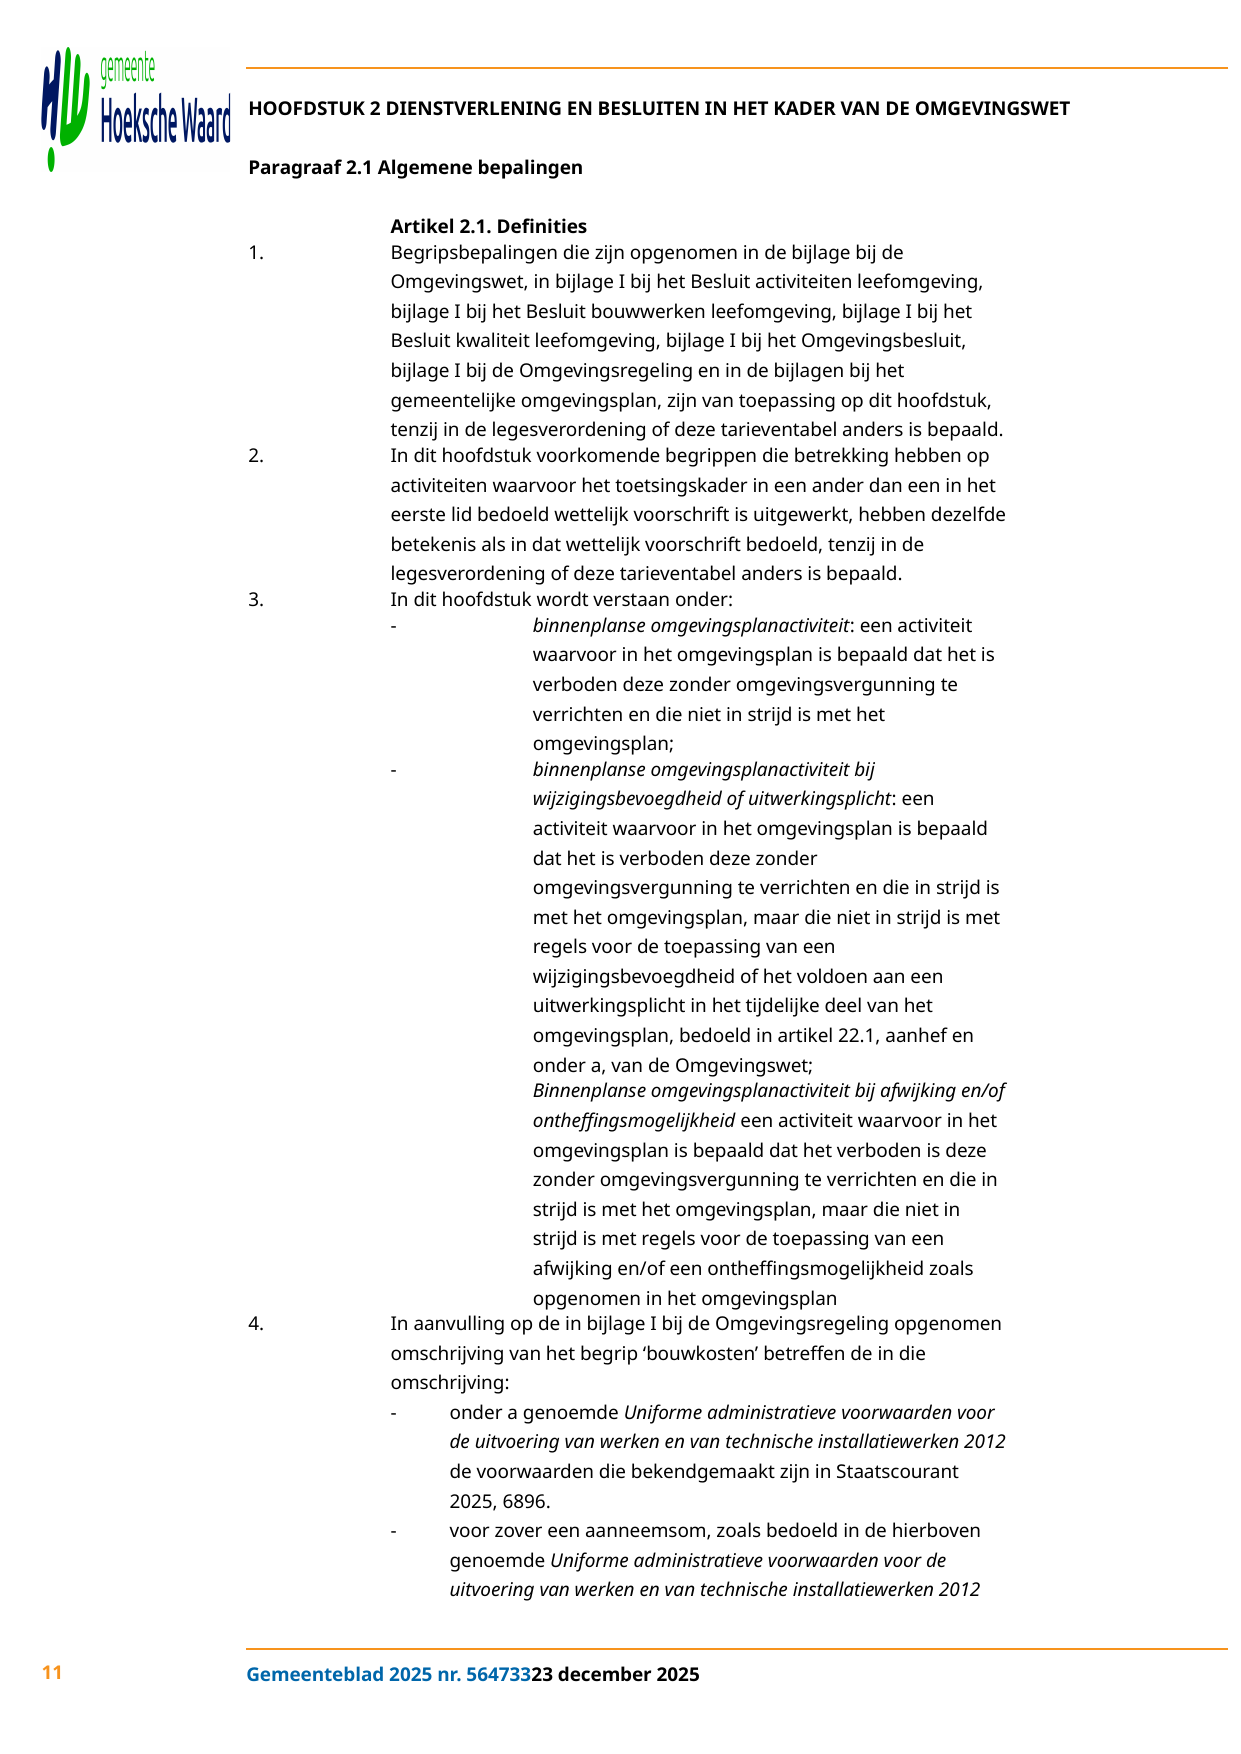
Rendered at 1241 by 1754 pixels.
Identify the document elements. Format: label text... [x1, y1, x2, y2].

table_cell [1009, 1310, 1152, 1602]
table_cell [1009, 612, 1152, 756]
table_cell [1009, 586, 1152, 612]
table_cell [1009, 239, 1152, 442]
table_header [248, 213, 390, 239]
table_header [1009, 213, 1152, 239]
table_cell In dit hoofdstuk voorkomende begrippen die betrekking hebben op activiteiten waarvoor het toetsingskader in een ander dan een in het eerste lid bedoeld wettelijk voorschrift is uitgewerkt, hebben dezelfde betekenis als in dat wettelijk voorschrift bedoeld, tenzij in de legesverordening of deze tarieventabel anders is bepaald. [390, 442, 1009, 586]
table_cell [248, 756, 390, 1078]
table_cell 2. [248, 442, 390, 586]
table_cell [248, 612, 390, 756]
table_cell - [390, 756, 533, 1078]
table_cell binnenplanse omgevingsplanactiviteit: een activiteit waarvoor in het omgevingsplan is bepaald dat het is verboden deze zonder omgevingsvergunning te verrichten en die niet in strijd is met het omgevingsplan; [533, 612, 1009, 756]
table_cell - [390, 612, 533, 756]
table_cell 1. [248, 239, 390, 442]
table_cell [1009, 756, 1152, 1078]
table_cell 4. [248, 1310, 390, 1602]
table_cell [1009, 442, 1152, 586]
text Paragraaf 2.1 Algemene bepalingen [248, 154, 1152, 180]
table_header Artikel 2.1. Definities [390, 213, 1009, 239]
table_cell In aanvulling op de in bijlage I bij de Omgevingsregeling opgenomen omschrijving van het begrip ‘bouwkosten’ betreffen de in die omschrijving: onder a genoemde Uniforme administratieve voorwaarden voor de uitvoering van werken en van technische installatiewerken 2012 de voorwaarden die bekendgemaakt zijn in Staatscourant 2025, 6896. voor zover een aanneemsom, zoals bedoeld in de hierboven genoemde Uniforme administratieve voorwaarden voor de uitvoering van werken en van technische installatiewerken 2012 [390, 1310, 1009, 1602]
picture [41, 47, 231, 172]
text HOOFDSTUK 2 DIENSTVERLENING EN BESLUITEN IN HET KADER VAN DE OMGEVINGSWET [248, 95, 1152, 121]
table_cell 3. [248, 586, 390, 612]
table_cell In dit hoofdstuk wordt verstaan onder: [390, 586, 1009, 612]
table_cell [1009, 1078, 1152, 1310]
table_cell Binnenplanse omgevingsplanactiviteit bij afwijking en/of ontheffingsmogelijkheid een activiteit waarvoor in het omgevingsplan is bepaald dat het verboden is deze zonder omgevingsvergunning te verrichten en die in strijd is met het omgevingsplan, maar die niet in strijd is met regels voor de toepassing van een afwijking en/of een ontheffingsmogelijkheid zoals opgenomen in het omgevingsplan [533, 1078, 1009, 1310]
table_cell [390, 1078, 533, 1310]
table_cell binnenplanse omgevingsplanactiviteit bij wijzigingsbevoegdheid of uitwerkingsplicht: een activiteit waarvoor in het omgevingsplan is bepaald dat het is verboden deze zonder omgevingsvergunning te verrichten en die in strijd is met het omgevingsplan, maar die niet in strijd is met regels voor de toepassing van een wijzigingsbevoegdheid of het voldoen aan een uitwerkingsplicht in het tijdelijke deel van het omgevingsplan, bedoeld in artikel 22.1, aanhef en onder a, van de Omgevingswet; [533, 756, 1009, 1078]
table_cell Begripsbepalingen die zijn opgenomen in de bijlage bij de Omgevingswet, in bijlage I bij het Besluit activiteiten leefomgeving, bijlage I bij het Besluit bouwwerken leefomgeving, bijlage I bij het Besluit kwaliteit leefomgeving, bijlage I bij het Omgevingsbesluit, bijlage I bij de Omgevingsregeling en in de bijlagen bij het gemeentelijke omgevingsplan, zijn van toepassing op dit hoofdstuk, tenzij in de legesverordening of deze tarieventabel anders is bepaald. [390, 239, 1009, 442]
table_cell [248, 1078, 390, 1310]
